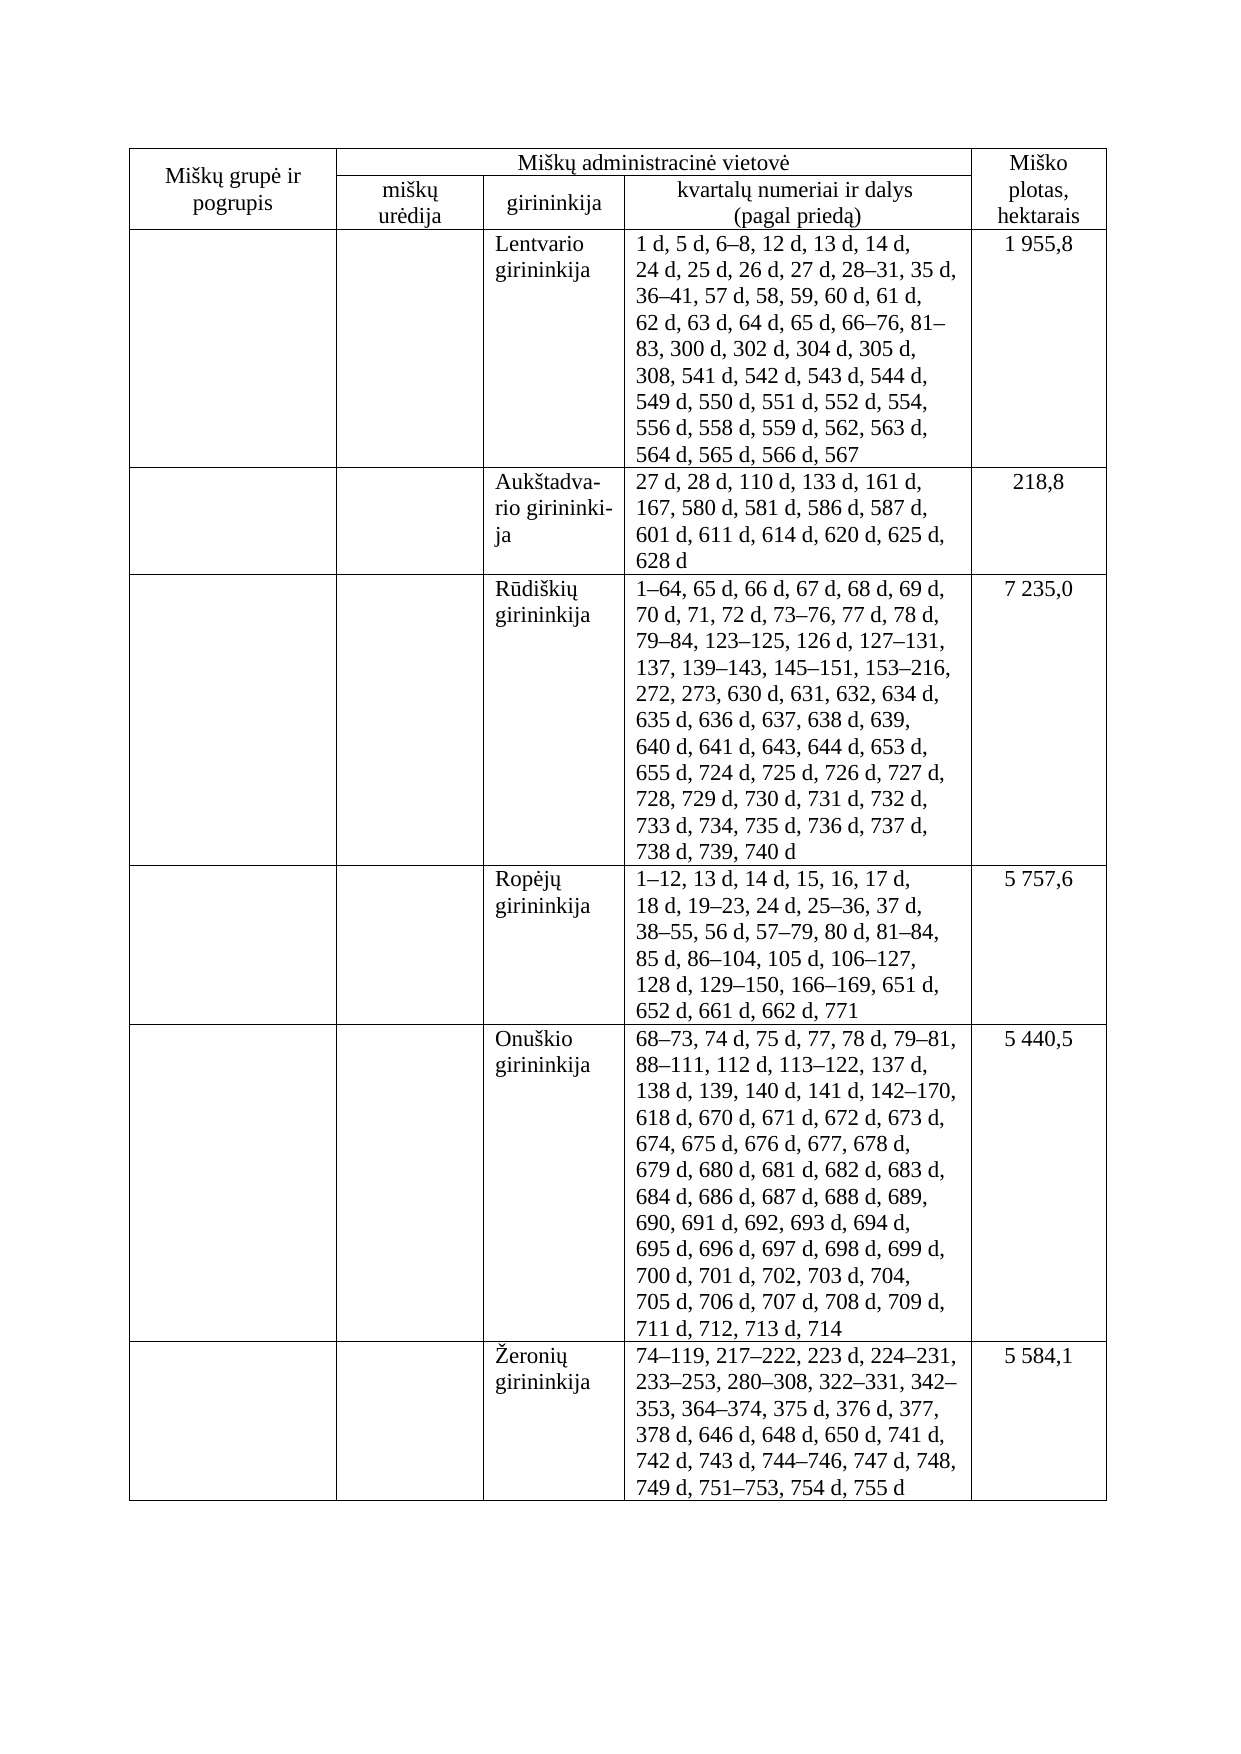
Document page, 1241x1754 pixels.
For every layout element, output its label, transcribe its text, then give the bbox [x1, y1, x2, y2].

table_cell [337, 866, 483, 1024]
table_cell 1–12, 13 d, 14 d, 15, 16, 17 d, 18 d, 19–23, 24 d, 25–36, 37 d, 38–55, 56 d, 57–79, 80 d, 81–84, 85 d, 86–104, 105 d, 106–127, 128 d, 129–150, 166–169, 651 d, 652 d, 661 d, 662 d, 771 [625, 866, 971, 1024]
table_cell 27 d, 28 d, 110 d, 133 d, 161 d, 167, 580 d, 581 d, 586 d, 587 d, 601 d, 611 d, 614 d, 620 d, 625 d, 628 d [625, 468, 971, 573]
table_cell 1 955,8 [972, 230, 1106, 467]
table_cell 5 440,5 [972, 1025, 1106, 1341]
table_cell [130, 1025, 336, 1341]
table_cell [130, 230, 336, 467]
table_header Miškų grupė ir pogrupis [130, 149, 336, 229]
table_cell Aukštadva-rio girininki-ja [484, 468, 624, 573]
table_cell 74–119, 217–222, 223 d, 224–231, 233–253, 280–308, 322–331, 342–353, 364–374, 375 d, 376 d, 377, 378 d, 646 d, 648 d, 650 d, 741 d, 742 d, 743 d, 744–746, 747 d, 748, 749 d, 751–753, 754 d, 755 d [625, 1342, 971, 1500]
table_cell [337, 575, 483, 864]
table_cell Lentvario girininkija [484, 230, 624, 467]
table_cell 5 757,6 [972, 866, 1106, 1024]
table_cell [337, 1342, 483, 1500]
table_cell 5 584,1 [972, 1342, 1106, 1500]
table_cell Ropėjų girininkija [484, 866, 624, 1024]
table_cell Žeronių girininkija [484, 1342, 624, 1500]
table_cell [130, 468, 336, 573]
table_cell 7 235,0 [972, 575, 1106, 864]
table_cell 218,8 [972, 468, 1106, 573]
table_header Miškų administracinė vietovė [337, 149, 971, 175]
table_cell [130, 575, 336, 864]
table_cell girininkija [484, 176, 624, 229]
table_cell [337, 1025, 483, 1341]
table_cell 1 d, 5 d, 6–8, 12 d, 13 d, 14 d, 24 d, 25 d, 26 d, 27 d, 28–31, 35 d, 36–41, 57 d, 58, 59, 60 d, 61 d, 62 d, 63 d, 64 d, 65 d, 66–76, 81–83, 300 d, 302 d, 304 d, 305 d, 308, 541 d, 542 d, 543 d, 544 d, 549 d, 550 d, 551 d, 552 d, 554, 556 d, 558 d, 559 d, 562, 563 d, 564 d, 565 d, 566 d, 567 [625, 230, 971, 467]
table_cell [337, 468, 483, 573]
table_cell 1–64, 65 d, 66 d, 67 d, 68 d, 69 d, 70 d, 71, 72 d, 73–76, 77 d, 78 d, 79–84, 123–125, 126 d, 127–131, 137, 139–143, 145–151, 153–216, 272, 273, 630 d, 631, 632, 634 d, 635 d, 636 d, 637, 638 d, 639, 640 d, 641 d, 643, 644 d, 653 d, 655 d, 724 d, 725 d, 726 d, 727 d, 728, 729 d, 730 d, 731 d, 732 d, 733 d, 734, 735 d, 736 d, 737 d, 738 d, 739, 740 d [625, 575, 971, 864]
table_cell Onuškio girininkija [484, 1025, 624, 1341]
table_cell [337, 230, 483, 467]
table_header Miško plotas, hektarais [972, 149, 1106, 229]
table_cell 68–73, 74 d, 75 d, 77, 78 d, 79–81, 88–111, 112 d, 113–122, 137 d, 138 d, 139, 140 d, 141 d, 142–170, 618 d, 670 d, 671 d, 672 d, 673 d, 674, 675 d, 676 d, 677, 678 d, 679 d, 680 d, 681 d, 682 d, 683 d, 684 d, 686 d, 687 d, 688 d, 689, 690, 691 d, 692, 693 d, 694 d, 695 d, 696 d, 697 d, 698 d, 699 d, 700 d, 701 d, 702, 703 d, 704, 705 d, 706 d, 707 d, 708 d, 709 d, 711 d, 712, 713 d, 714 [625, 1025, 971, 1341]
table_cell kvartalų numeriai ir dalys (pagal priedą) [625, 176, 971, 229]
table_cell [130, 866, 336, 1024]
table_cell miškų urėdija [337, 176, 483, 229]
table_cell [130, 1342, 336, 1500]
table_cell Rūdiškių girininkija [484, 575, 624, 864]
